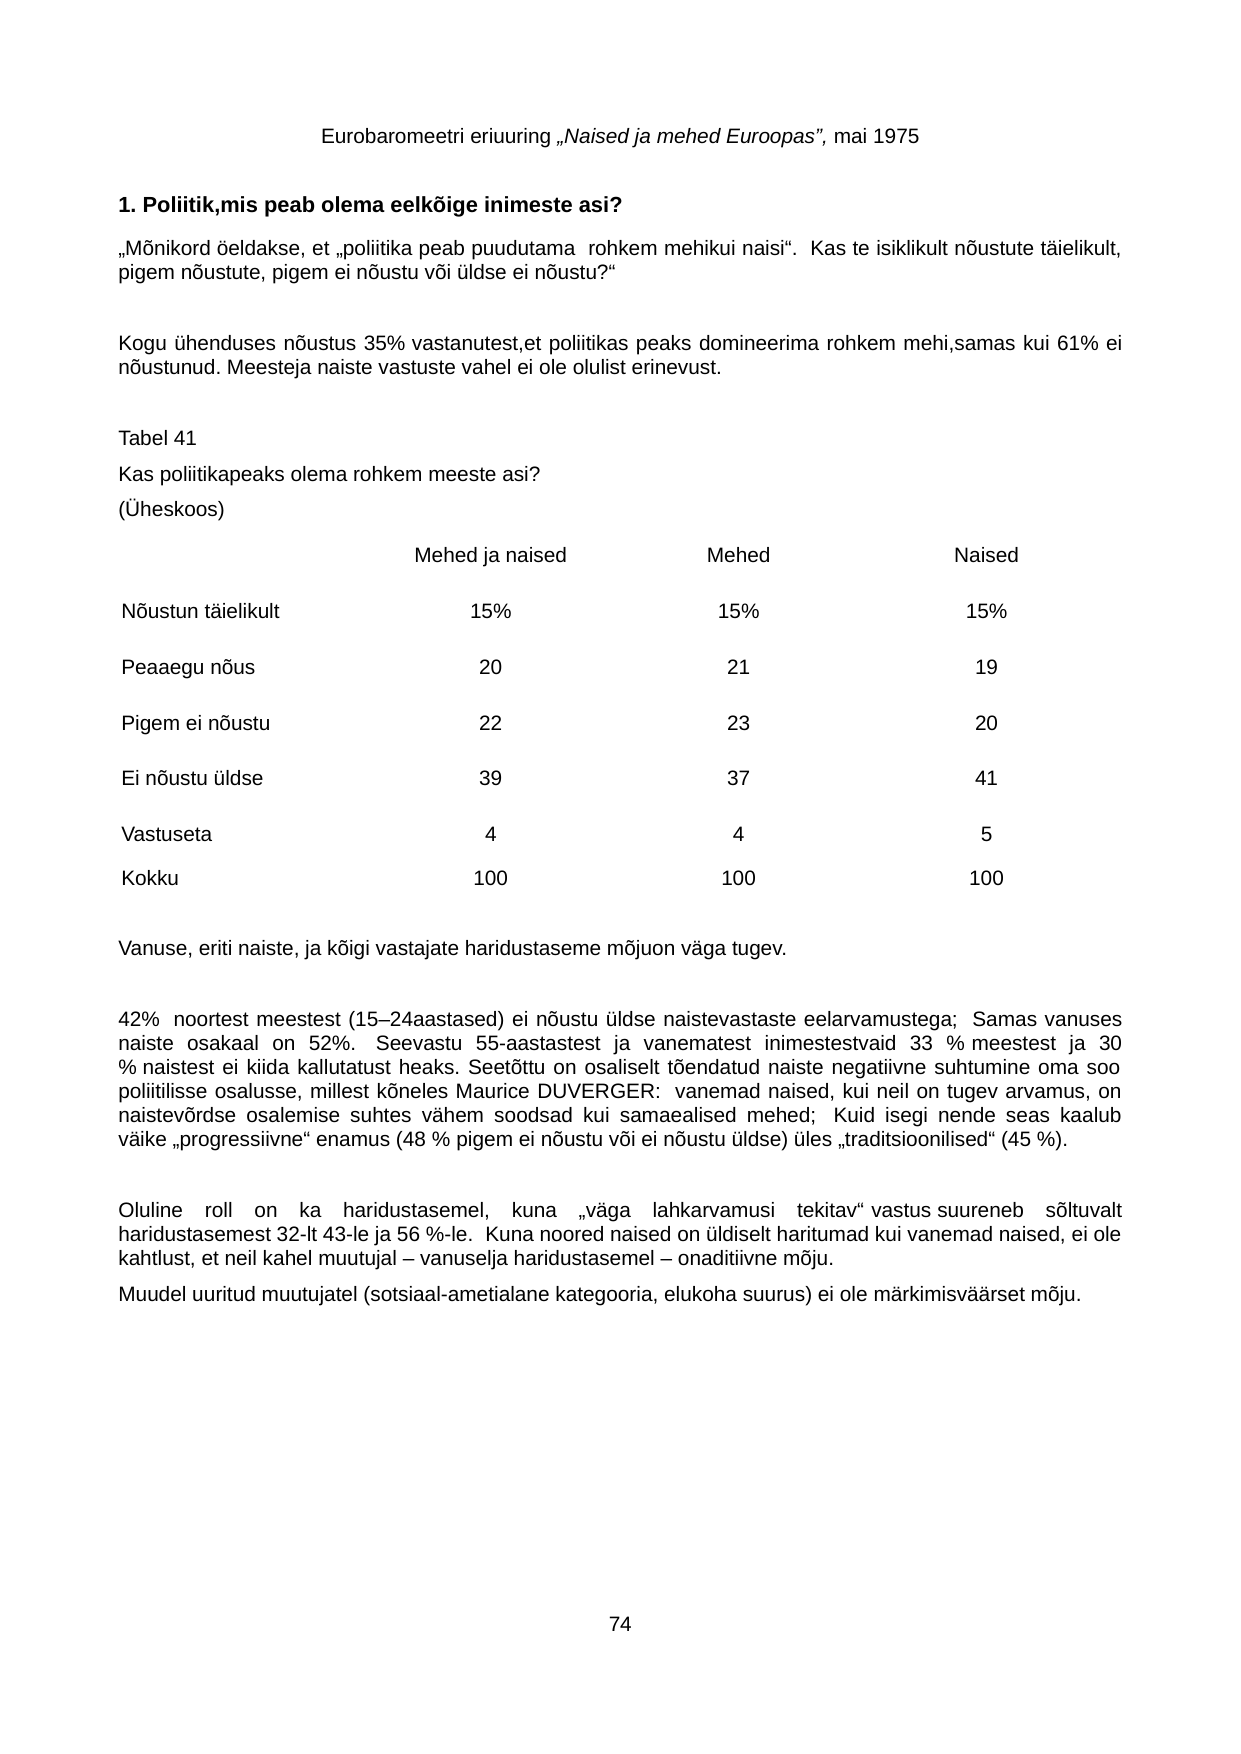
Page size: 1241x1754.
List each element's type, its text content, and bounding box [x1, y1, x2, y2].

table_header [118, 527, 367, 583]
table_cell 20 [367, 639, 614, 694]
table_cell 39 [367, 750, 614, 806]
text Vanuse, eriti naiste, ja kõigi vastajate haridustaseme mõjuon väga tugev. [118, 936, 1122, 960]
table_cell 22 [367, 695, 614, 750]
text Oluline roll on ka haridustasemel, kuna „väga lahkarvamusi tekitav“ vastus suureneb sõltuvalt haridustasemest 32-lt 43-le ja 56 %-le. Kuna noored naised on üldiselt haritumad kui vanemad naised, ei ole kahtlust, et neil kahel muutujal – vanuselja haridustasemel – onaditiivne mõju. [118, 1198, 1122, 1270]
table_header Naised [863, 527, 1110, 583]
text Muudel uuritud muutujatel (sotsiaal-ametialane kategooria, elukoha suurus) ei ole märkimisväärset mõju. [118, 1282, 1122, 1306]
text Kas poliitikapeaks olema rohkem meeste asi? [118, 462, 1122, 486]
table_cell 15% [367, 583, 614, 639]
table_cell Ei nõustu üldse [118, 750, 367, 806]
table_cell 4 [367, 806, 614, 862]
text Tabel 41 [118, 426, 1122, 450]
table_cell 100 [615, 862, 862, 894]
table_cell 5 [863, 806, 1110, 862]
text Kogu ühenduses nõustus 35% vastanutest,et poliitikas peaks domineerima rohkem mehi,samas kui 61% ei nõustunud. Meesteja naiste vastuste vahel ei ole olulist erinevust. [118, 331, 1122, 379]
table_cell 100 [863, 862, 1110, 894]
table_header Mehed [615, 527, 862, 583]
table_cell Pigem ei nõustu [118, 695, 367, 750]
table_cell Vastuseta [118, 806, 367, 862]
table_cell 100 [367, 862, 614, 894]
subtitle 1. Poliitik,mis peab olema eelkõige inimeste asi? [118, 192, 1122, 217]
table_cell 4 [615, 806, 862, 862]
table_cell 37 [615, 750, 862, 806]
table_cell Peaaegu nõus [118, 639, 367, 694]
table_cell 15% [615, 583, 862, 639]
text „Mõnikord öeldakse, et „poliitika peab puudutama rohkem mehikui naisi“. Kas te isiklikult nõustute täielikult, pigem nõustute, pigem ei nõustu või üldse ei nõustu?“ [118, 236, 1122, 283]
table_cell Nõustun täielikult [118, 583, 367, 639]
table_header Mehed ja naised [367, 527, 614, 583]
table_cell 41 [863, 750, 1110, 806]
text 42% noortest meestest (15–24aastased) ei nõustu üldse naistevastaste eelarvamustega; Samas vanuses naiste osakaal on 52%. Seevastu 55-aastastest ja vanematest inimestestvaid 33 % meestest ja 30 % naistest ei kiida kallutatust heaks. Seetõttu on osaliselt tõendatud naiste negatiivne suhtumine oma soo poliitilisse osalusse, millest kõneles Maurice DUVERGER: vanemad naised, kui neil on tugev arvamus, on naistevõrdse osalemise suhtes vähem soodsad kui samaealised mehed; Kuid isegi nende seas kaalub väike „progressiivne“ enamus (48 % pigem ei nõustu või ei nõustu üldse) üles „traditsioonilised“ (45 %). [118, 1007, 1122, 1151]
table_cell 15% [863, 583, 1110, 639]
table_cell 23 [615, 695, 862, 750]
text (Üheskoos) [118, 497, 1122, 521]
table_cell 19 [863, 639, 1110, 694]
table_cell 21 [615, 639, 862, 694]
table_cell 20 [863, 695, 1110, 750]
table_cell Kokku [118, 862, 367, 894]
